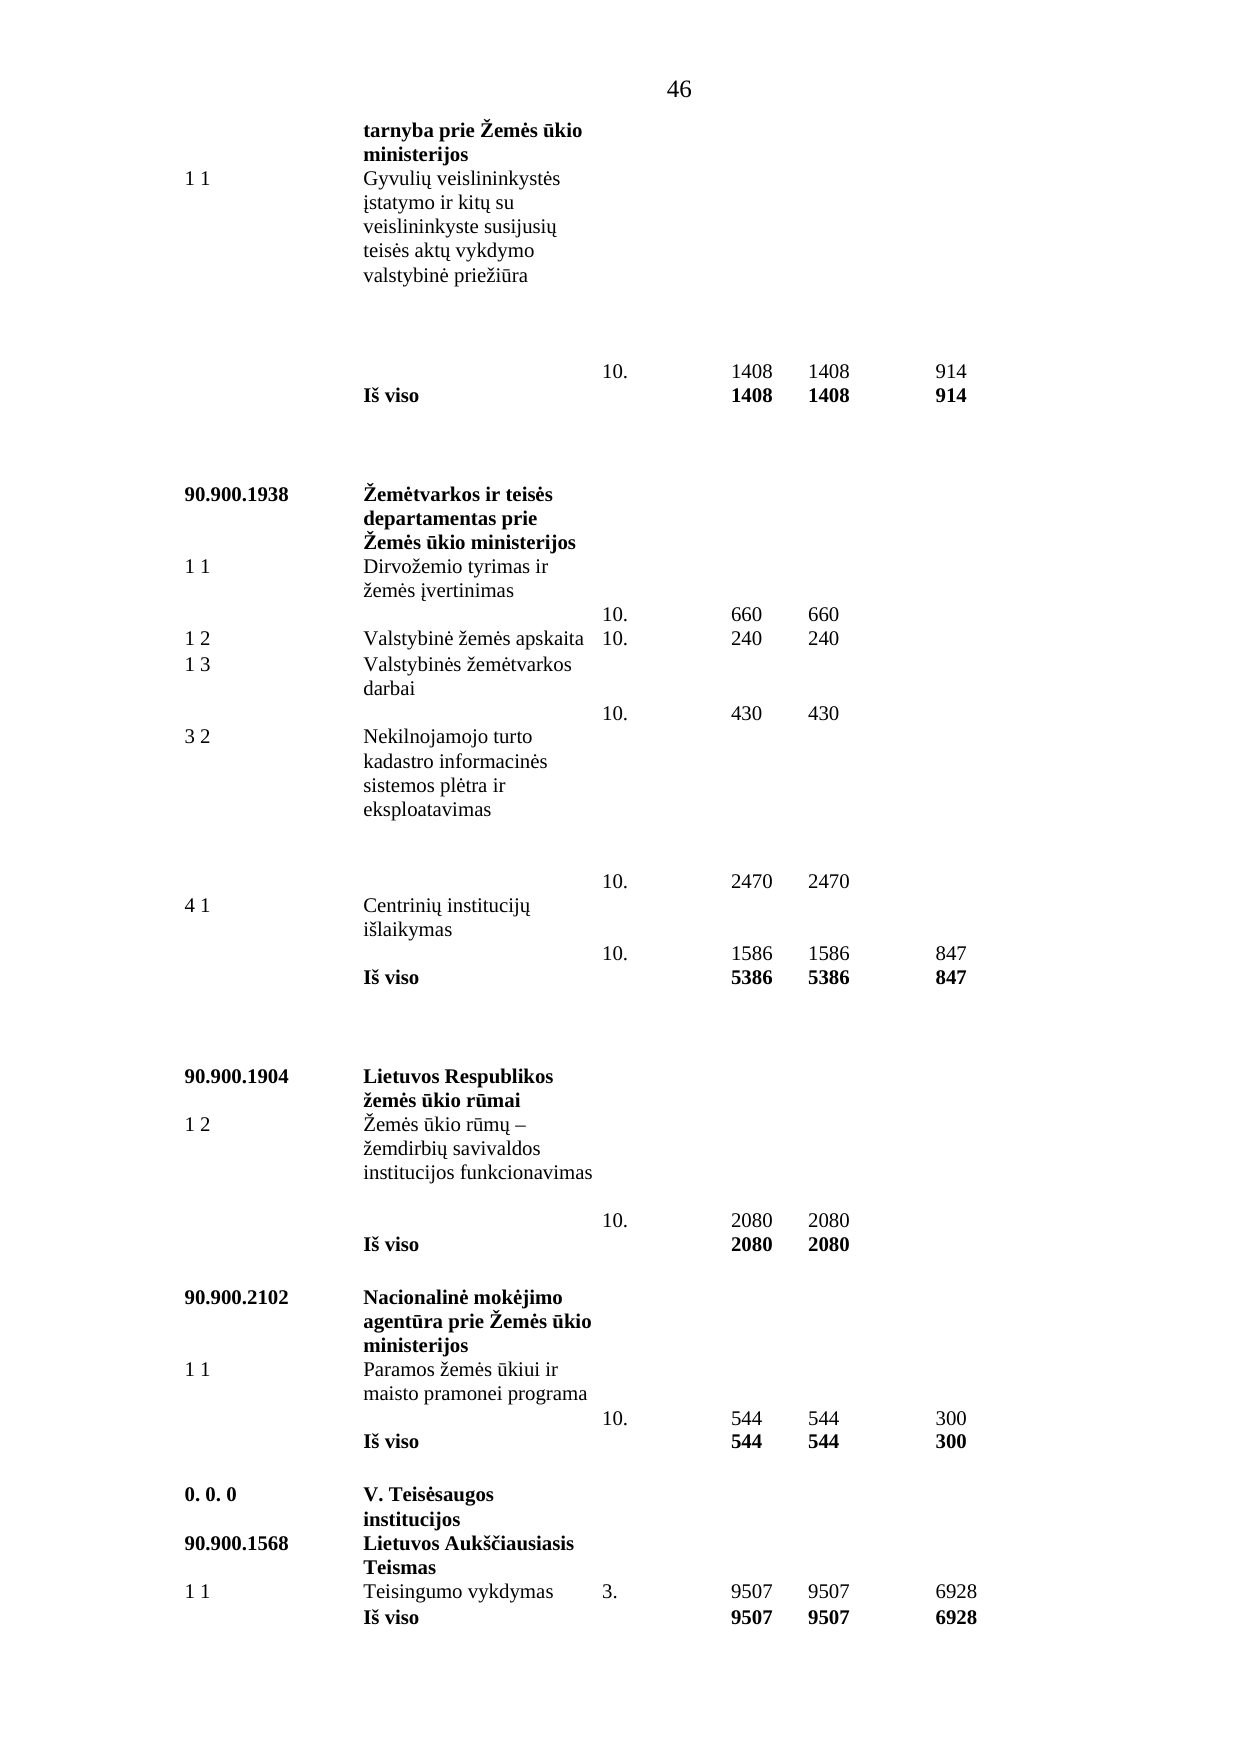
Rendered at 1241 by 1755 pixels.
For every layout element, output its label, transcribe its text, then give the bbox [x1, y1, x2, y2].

table_cell 430 [728, 652, 805, 724]
table_cell [177, 166, 181, 383]
table_cell 1 1 [181, 166, 360, 383]
table_cell Teisingumo vykdymas [360, 1579, 599, 1605]
table_cell [177, 1285, 181, 1357]
table_cell [1073, 626, 1181, 652]
table_cell [932, 652, 1073, 724]
table_cell 660 [728, 554, 805, 626]
table_cell 6928 [932, 1579, 1073, 1605]
table_cell 300 [932, 1357, 1073, 1429]
table_cell Lietuvos Respublikos žemės ūkio rūmai [360, 1064, 599, 1112]
table_cell [805, 1064, 932, 1112]
table_cell 90.900.1938 [181, 481, 360, 554]
table_cell [177, 1456, 181, 1482]
table_cell 2080 [728, 1232, 805, 1259]
table_cell [1073, 965, 1181, 992]
table_cell [181, 992, 360, 1064]
table_cell 914 [932, 166, 1073, 383]
table_cell [1073, 1232, 1181, 1259]
table_cell [177, 481, 181, 554]
table_cell [177, 1579, 181, 1605]
table_cell [728, 409, 805, 481]
table_cell [181, 383, 360, 409]
table_cell [177, 965, 181, 992]
table_cell [181, 118, 360, 166]
table_cell [1073, 725, 1181, 893]
table_cell [932, 554, 1073, 626]
table_cell [177, 652, 181, 724]
table_cell [599, 1483, 728, 1531]
table_cell [360, 992, 599, 1064]
table_cell [599, 965, 728, 992]
table_cell 1408 [728, 383, 805, 409]
table_cell Nacionalinė mokėjimo agentūra prie Žemės ūkio ministerijos [360, 1285, 599, 1357]
table_cell [177, 1064, 181, 1112]
table_cell [932, 1112, 1073, 1232]
table_cell 544 [728, 1357, 805, 1429]
table_cell 3. [599, 1579, 728, 1605]
table_cell [728, 1064, 805, 1112]
table_cell [360, 1259, 599, 1285]
table_cell 2470 [728, 725, 805, 893]
table_cell [1073, 1112, 1181, 1232]
table_cell 10. [599, 652, 728, 724]
table_cell [932, 1483, 1073, 1531]
table_cell 10. [599, 893, 728, 965]
table_cell [599, 1605, 728, 1632]
table_cell [360, 1456, 599, 1482]
table_cell [805, 409, 932, 481]
table_cell [932, 992, 1073, 1064]
table_cell [1073, 118, 1181, 166]
table_cell [728, 1483, 805, 1531]
table_cell 430 [805, 652, 932, 724]
table_cell [932, 1456, 1073, 1482]
table_cell [181, 1456, 360, 1482]
table_cell [1073, 1430, 1181, 1456]
table_cell 1 1 [181, 1357, 360, 1429]
table_cell 847 [932, 893, 1073, 965]
table_cell [1073, 1579, 1181, 1605]
table_cell Žemės ūkio rūmų – žemdirbių savivaldos institucijos funkcionavimas [360, 1112, 599, 1232]
table_cell 660 [805, 554, 932, 626]
table_cell [728, 1531, 805, 1579]
table_cell [805, 1456, 932, 1482]
table_cell [177, 1483, 181, 1531]
table_cell [1073, 992, 1181, 1064]
table_cell [177, 1259, 181, 1285]
table_cell [1073, 166, 1181, 383]
table_cell 5386 [728, 965, 805, 992]
table_cell Nekilnojamojo turto kadastro informacinės sistemos plėtra ir eksploatavimas [360, 725, 599, 893]
table_cell [599, 992, 728, 1064]
table_cell [599, 1456, 728, 1482]
table_cell Iš viso [360, 1430, 599, 1456]
table_cell 10. [599, 1357, 728, 1429]
table_cell 1586 [805, 893, 932, 965]
table_cell 10. [599, 725, 728, 893]
table_cell Valstybinė žemės apskaita [360, 626, 599, 652]
table_cell [599, 1531, 728, 1579]
table_cell 847 [932, 965, 1073, 992]
table_cell 90.900.1904 [181, 1064, 360, 1112]
table_cell [805, 1285, 932, 1357]
table_cell [1073, 481, 1181, 554]
table_cell 10. [599, 554, 728, 626]
table_cell Iš viso [360, 1605, 599, 1632]
table_cell [177, 626, 181, 652]
table_cell 2080 [805, 1232, 932, 1259]
table_cell 10. [599, 626, 728, 652]
table_cell [932, 1285, 1073, 1357]
table_cell 90.900.1568 [181, 1531, 360, 1579]
table_cell [728, 118, 805, 166]
table_cell [181, 965, 360, 992]
table_cell [177, 1357, 181, 1429]
table_cell 5386 [805, 965, 932, 992]
table_cell 1 2 [181, 1112, 360, 1232]
table_cell [177, 118, 181, 166]
table_cell [932, 481, 1073, 554]
table_cell [805, 481, 932, 554]
table_cell [599, 1430, 728, 1456]
table_cell [177, 1430, 181, 1456]
table_cell [599, 1259, 728, 1285]
table_cell 1 3 [181, 652, 360, 724]
table_cell [932, 1232, 1073, 1259]
table_cell Iš viso [360, 965, 599, 992]
table_cell [1073, 1456, 1181, 1482]
table_cell [1073, 1357, 1181, 1429]
table_cell [177, 1605, 181, 1632]
table_cell [932, 409, 1073, 481]
table_cell [728, 1285, 805, 1357]
table_cell [177, 725, 181, 893]
table_cell [599, 1232, 728, 1259]
table_cell [1073, 409, 1181, 481]
table_cell [728, 1259, 805, 1285]
table_cell [599, 481, 728, 554]
table_cell [177, 554, 181, 626]
table_cell Paramos žemės ūkiui ir maisto pramonei programa [360, 1357, 599, 1429]
table_cell [1073, 1483, 1181, 1531]
table_cell [1073, 1285, 1181, 1357]
table_cell 90.900.2102 [181, 1285, 360, 1357]
table_cell [360, 409, 599, 481]
table_cell [805, 992, 932, 1064]
table_cell 1 2 [181, 626, 360, 652]
table_cell [177, 1531, 181, 1579]
table_cell [805, 1531, 932, 1579]
table_cell tarnyba prie Žemės ūkio ministerijos [360, 118, 599, 166]
table_cell [805, 118, 932, 166]
table_cell [599, 383, 728, 409]
table_cell 4 1 [181, 893, 360, 965]
table_cell [181, 1605, 360, 1632]
table_cell [599, 1064, 728, 1112]
table_cell [932, 118, 1073, 166]
table_cell [932, 626, 1073, 652]
table_cell 1408 [805, 166, 932, 383]
table_cell [177, 893, 181, 965]
table_cell 1 1 [181, 554, 360, 626]
table_cell [181, 1259, 360, 1285]
table_cell 544 [805, 1430, 932, 1456]
table_cell [177, 383, 181, 409]
table_cell [1073, 1259, 1181, 1285]
table_cell [599, 1285, 728, 1357]
table_cell [1073, 554, 1181, 626]
table_cell 544 [728, 1430, 805, 1456]
table_cell [1073, 383, 1181, 409]
table_cell Dirvožemio tyrimas ir žemės įvertinimas [360, 554, 599, 626]
table_cell [1073, 652, 1181, 724]
table_cell 914 [932, 383, 1073, 409]
table_cell [728, 1456, 805, 1482]
table_cell [932, 1064, 1073, 1112]
table_cell [599, 409, 728, 481]
table_cell [181, 409, 360, 481]
table_cell Gyvulių veislininkystės įstatymo ir kitų su veislininkyste susijusių teisės aktų vykdymo valstybinė priežiūra [360, 166, 599, 383]
table_cell 6928 [932, 1605, 1073, 1632]
table_cell [1073, 1531, 1181, 1579]
table_cell 300 [932, 1430, 1073, 1456]
table_cell [1073, 1064, 1181, 1112]
table_cell [181, 1232, 360, 1259]
table_cell 10. [599, 1112, 728, 1232]
table_cell [805, 1259, 932, 1285]
table_cell 544 [805, 1357, 932, 1429]
table_cell 240 [728, 626, 805, 652]
table_cell 2080 [728, 1112, 805, 1232]
table_cell 1586 [728, 893, 805, 965]
table_cell Žemėtvarkos ir teisės departamentas prie Žemės ūkio ministerijos [360, 481, 599, 554]
table_cell Iš viso [360, 383, 599, 409]
table_cell 10. [599, 166, 728, 383]
table_cell [932, 725, 1073, 893]
table_cell [181, 1430, 360, 1456]
table_cell Valstybinės žemėtvarkos darbai [360, 652, 599, 724]
table_cell 9507 [728, 1605, 805, 1632]
table_cell [728, 481, 805, 554]
table_cell 9507 [805, 1579, 932, 1605]
table_cell 9507 [805, 1605, 932, 1632]
table_cell 240 [805, 626, 932, 652]
table_cell [932, 1259, 1073, 1285]
table_cell 9507 [728, 1579, 805, 1605]
table_cell 2470 [805, 725, 932, 893]
table_cell 1408 [728, 166, 805, 383]
table_cell V. Teisėsaugos institucijos [360, 1483, 599, 1531]
table_cell [177, 1112, 181, 1232]
table_cell 0. 0. 0 [181, 1483, 360, 1531]
table_cell Centrinių institucijų išlaikymas [360, 893, 599, 965]
table_cell 1408 [805, 383, 932, 409]
table_cell Iš viso [360, 1232, 599, 1259]
table_cell 1 1 [181, 1579, 360, 1605]
table_cell [805, 1483, 932, 1531]
table_cell [177, 1232, 181, 1259]
table_cell [177, 409, 181, 481]
table_cell Lietuvos Aukščiausiasis Teismas [360, 1531, 599, 1579]
table_cell [932, 1531, 1073, 1579]
table_cell [728, 992, 805, 1064]
table_cell [599, 118, 728, 166]
table_cell [1073, 893, 1181, 965]
table_cell 3 2 [181, 725, 360, 893]
table_cell [1073, 1605, 1181, 1632]
table_cell [177, 992, 181, 1064]
table_cell 2080 [805, 1112, 932, 1232]
